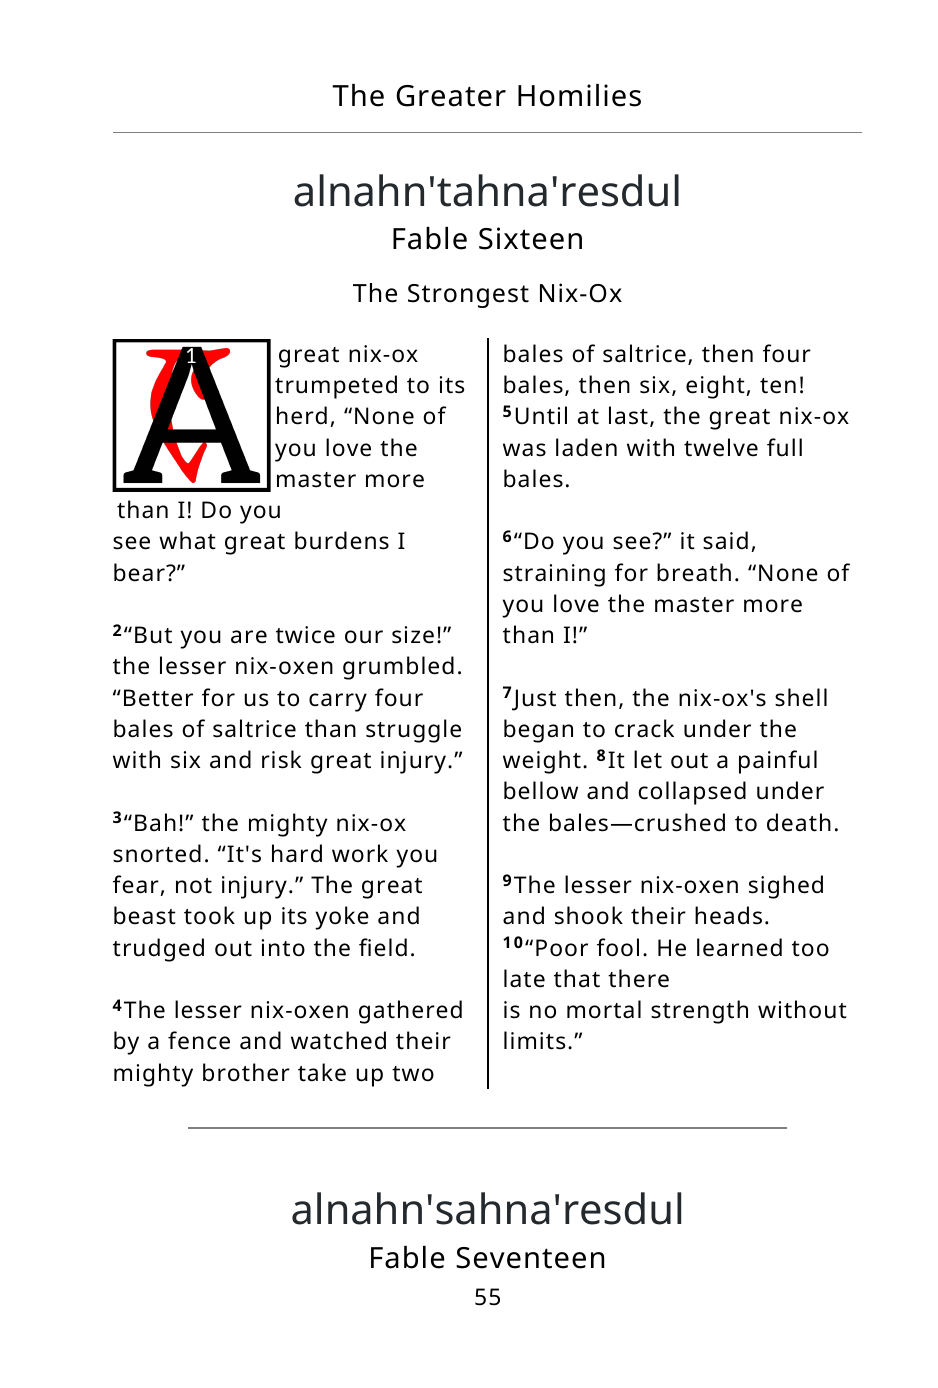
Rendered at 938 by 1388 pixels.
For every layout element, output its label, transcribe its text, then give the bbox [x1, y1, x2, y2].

text 9The lesser nix-oxen sighed and shook their heads. 10“Poor fool. He learned too late that there is no mortal strength without limits.” [502, 869, 862, 1056]
text Fable Sixteen [112, 218, 862, 258]
text The Greater Homilies [112, 75, 862, 115]
text herd, “None of [271, 400, 472, 431]
text Fable Seventeen [112, 1237, 862, 1277]
text great nix-ox [112, 338, 472, 369]
text 4The lesser nix-oxen gathered by a fence and watched their mighty brother take up two [112, 994, 472, 1088]
text The Strongest Nix-Ox [112, 275, 862, 309]
picture [112, 339, 271, 492]
text trumpeted to its [271, 369, 472, 400]
text than I! Do you [112, 494, 472, 525]
text bales of saltrice, then four bales, then six, eight, ten! 5Until at last, the great nix-ox was laden with twelve full bales. [502, 338, 862, 494]
text 7Just then, the nix-ox's shell began to crack under the weight. 8It let out a painful bellow and collapsed under the bales—crushed to death. [502, 681, 862, 838]
text 3“Bah!” the mighty nix-ox snorted. “It's hard work you fear, not injury.” The great beast took up its yoke and trudged out into the field. [112, 806, 472, 963]
text 6“Do you see?” it said, straining for breath. “None of you love the master more than I!” [502, 525, 862, 650]
text 2“But you are twice our size!” the lesser nix-oxen grumbled. “Better for us to carry four bales of saltrice than struggle with six and risk great injury.” [112, 619, 472, 775]
text you love the [271, 431, 472, 463]
text see what great burdens I bear?” [112, 525, 472, 588]
subtitle alnahn'sahna'resdul [112, 1180, 862, 1237]
subtitle alnahn'tahna'resdul [112, 162, 862, 218]
text master more [112, 463, 472, 494]
